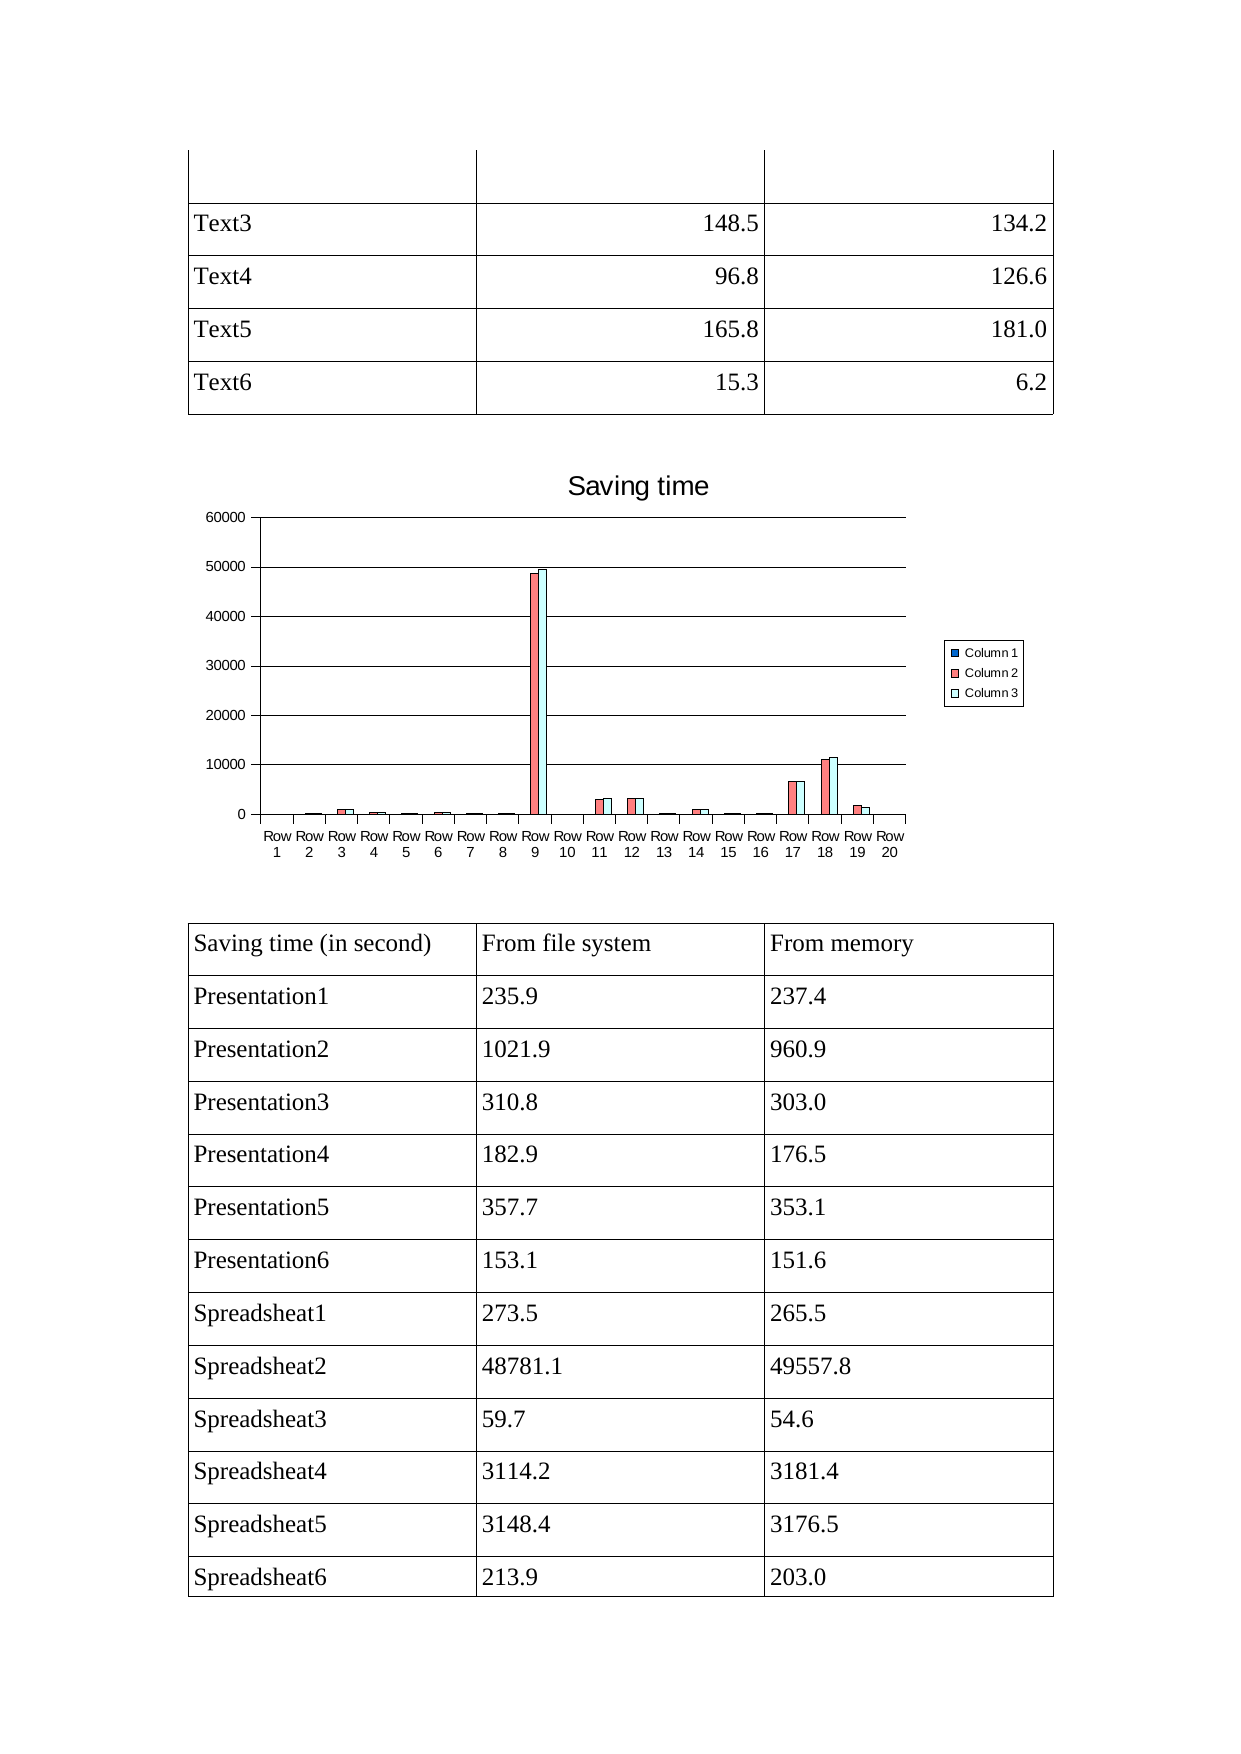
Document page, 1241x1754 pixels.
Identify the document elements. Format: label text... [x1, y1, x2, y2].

table_header Saving time (in second) [189, 924, 476, 975]
table_cell 3176.5 [765, 1504, 1053, 1556]
table_cell 6.2 [765, 362, 1053, 414]
table_cell Presentation1 [189, 976, 476, 1028]
table_cell 273.5 [477, 1293, 764, 1345]
table_cell 151.6 [765, 1240, 1053, 1292]
table_cell Presentation2 [189, 1029, 476, 1081]
table_cell [477, 150, 764, 203]
table_cell Spreadsheat1 [189, 1293, 476, 1345]
table_header From memory [765, 924, 1053, 975]
table_cell 182.9 [477, 1135, 764, 1186]
table_cell 49557.8 [765, 1346, 1053, 1398]
table_cell 353.1 [765, 1187, 1053, 1239]
table_cell Text6 [189, 362, 476, 414]
table_cell 310.8 [477, 1082, 764, 1134]
table_cell 265.5 [765, 1293, 1053, 1345]
table_cell Text5 [189, 309, 476, 361]
table_cell 203.0 [765, 1557, 1053, 1596]
table_cell 153.1 [477, 1240, 764, 1292]
table_cell 181.0 [765, 309, 1053, 361]
table_cell Spreadsheat5 [189, 1504, 476, 1556]
table_header From file system [477, 924, 764, 975]
table_cell 3148.4 [477, 1504, 764, 1556]
table_cell Presentation6 [189, 1240, 476, 1292]
table_cell Presentation4 [189, 1135, 476, 1186]
table_cell 1021.9 [477, 1029, 764, 1081]
table_cell 3114.2 [477, 1452, 764, 1503]
table_cell 235.9 [477, 976, 764, 1028]
table_cell 357.7 [477, 1187, 764, 1239]
table_cell 176.5 [765, 1135, 1053, 1186]
table_cell 126.6 [765, 256, 1053, 308]
table_cell Presentation3 [189, 1082, 476, 1134]
table_cell Spreadsheat3 [189, 1399, 476, 1451]
table_cell 96.8 [477, 256, 764, 308]
table_cell 237.4 [765, 976, 1053, 1028]
table_cell 59.7 [477, 1399, 764, 1451]
table_cell 960.9 [765, 1029, 1053, 1081]
table_cell 3181.4 [765, 1452, 1053, 1503]
table_cell Spreadsheat4 [189, 1452, 476, 1503]
table_cell Text3 [189, 204, 476, 255]
table_cell 213.9 [477, 1557, 764, 1596]
table_cell 148.5 [477, 204, 764, 255]
table_cell 15.3 [477, 362, 764, 414]
table_cell 303.0 [765, 1082, 1053, 1134]
table_cell 54.6 [765, 1399, 1053, 1451]
table_cell 48781.1 [477, 1346, 764, 1398]
table_cell [765, 150, 1053, 203]
table_cell Presentation5 [189, 1187, 476, 1239]
table_cell [189, 150, 476, 203]
table_cell Text4 [189, 256, 476, 308]
table_cell 134.2 [765, 204, 1053, 255]
table_cell Spreadsheat2 [189, 1346, 476, 1398]
table_cell 165.8 [477, 309, 764, 361]
table_cell Spreadsheat6 [189, 1557, 476, 1596]
